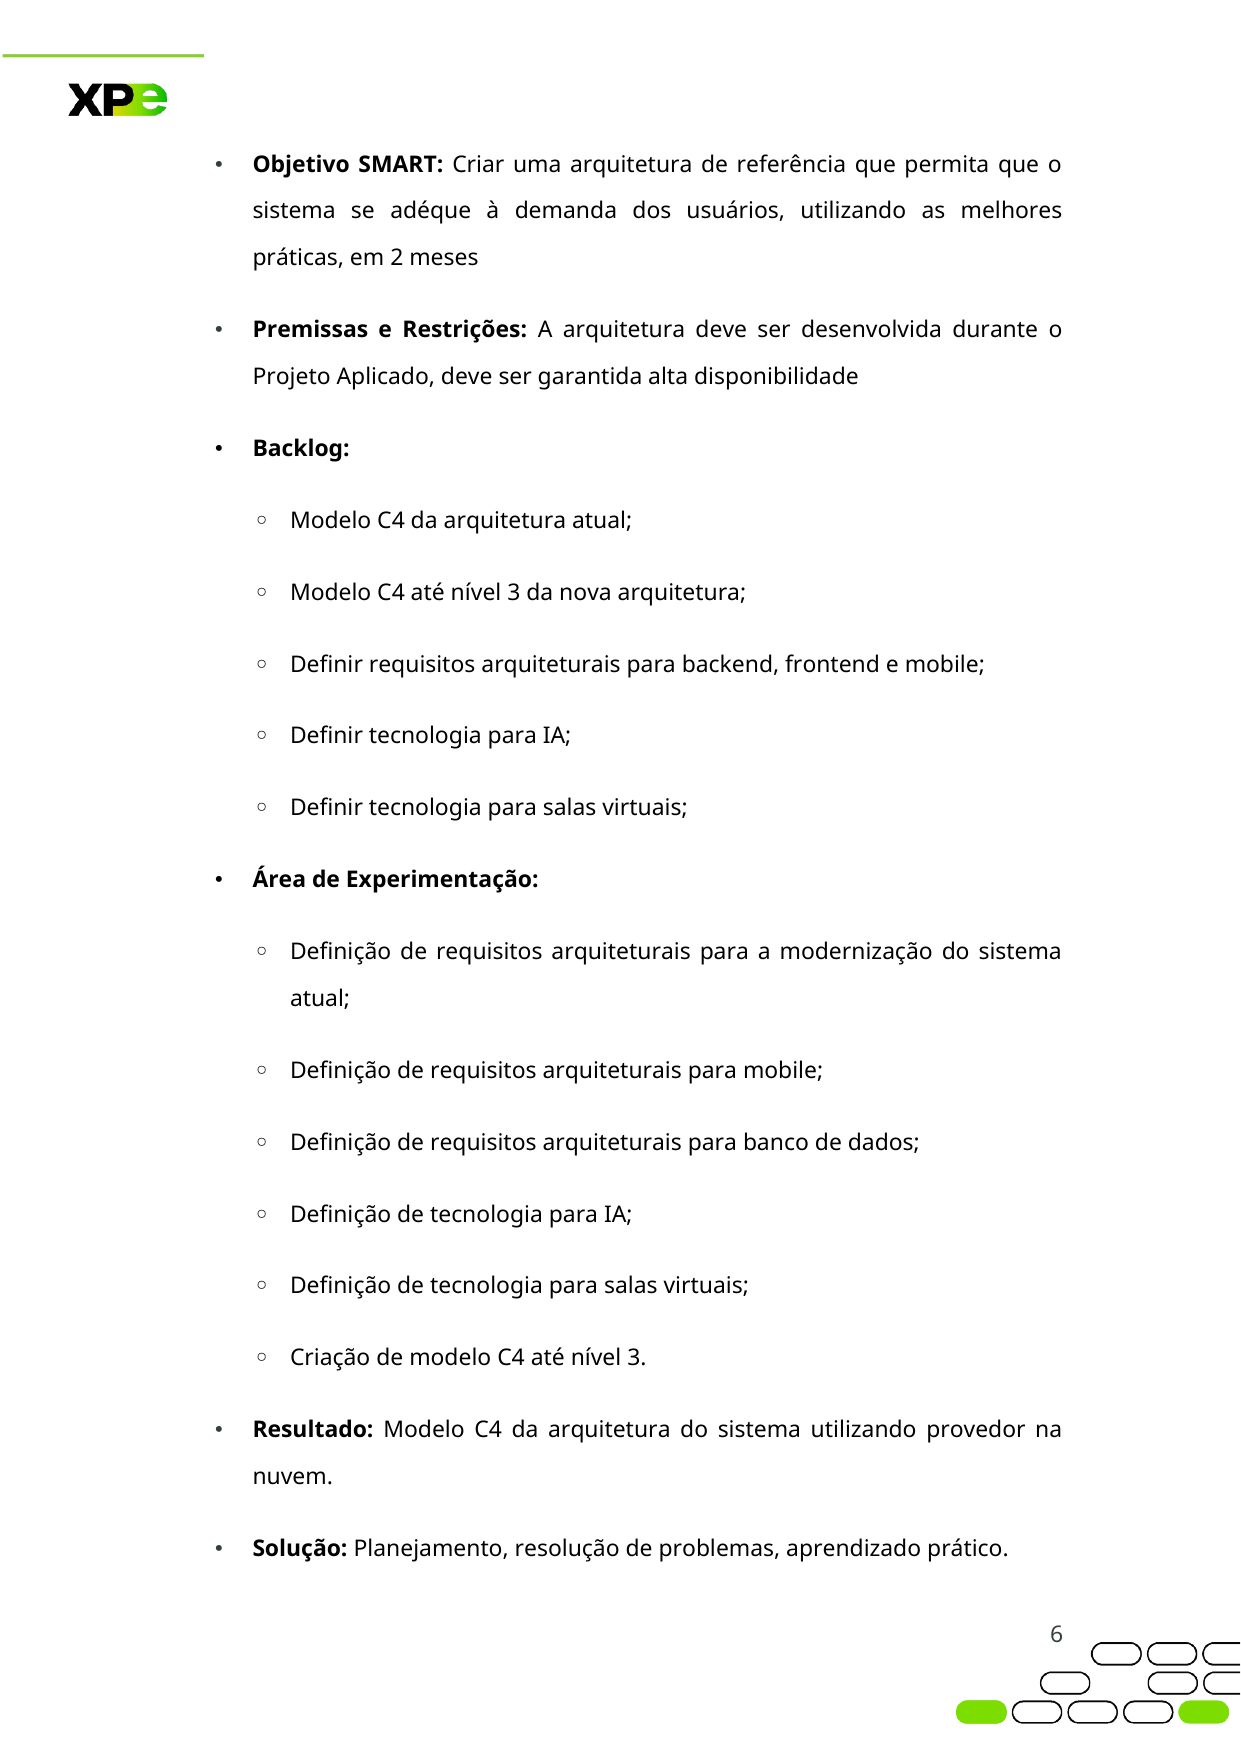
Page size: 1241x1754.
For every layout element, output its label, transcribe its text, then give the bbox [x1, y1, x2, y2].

list Resultado: Modelo C4 da arquitetura do sistema utilizando provedor na nuvem. [215, 1413, 1063, 1491]
list Definição de requisitos arquiteturais para a modernização do sistema atual; [252, 935, 1063, 1013]
list Backlog: [215, 432, 1063, 463]
list Definição de requisitos arquiteturais para banco de dados; [252, 1126, 1063, 1157]
list Definição de requisitos arquiteturais para mobile; [252, 1054, 1063, 1085]
list Definir tecnologia para IA; [252, 719, 1063, 751]
list Definição de tecnologia para salas virtuais; [252, 1269, 1063, 1301]
list Solução: Planejamento, resolução de problemas, aprendizado prático. [215, 1532, 1063, 1563]
list Modelo C4 até nível 3 da nova arquitetura; [252, 576, 1063, 607]
list Premissas e Restrições: A arquitetura deve ser desenvolvida durante o Projeto Aplicado, deve ser garantida alta disponibilidade [215, 313, 1063, 391]
list Criação de modelo C4 até nível 3. [252, 1341, 1063, 1373]
list Definir requisitos arquiteturais para backend, frontend e mobile; [252, 648, 1063, 679]
list Definir tecnologia para salas virtuais; [252, 791, 1063, 823]
list Definição de tecnologia para IA; [252, 1198, 1063, 1229]
list Área de Experimentação: [215, 863, 1063, 894]
picture [955, 1642, 1241, 1724]
list Modelo C4 da arquitetura atual; [252, 504, 1063, 535]
picture [2, 51, 205, 148]
list Objetivo SMART: Criar uma arquitetura de referência que permita que o sistema se adéque à demanda dos usuários, utilizando as melhores práticas, em 2 meses [215, 148, 1063, 273]
